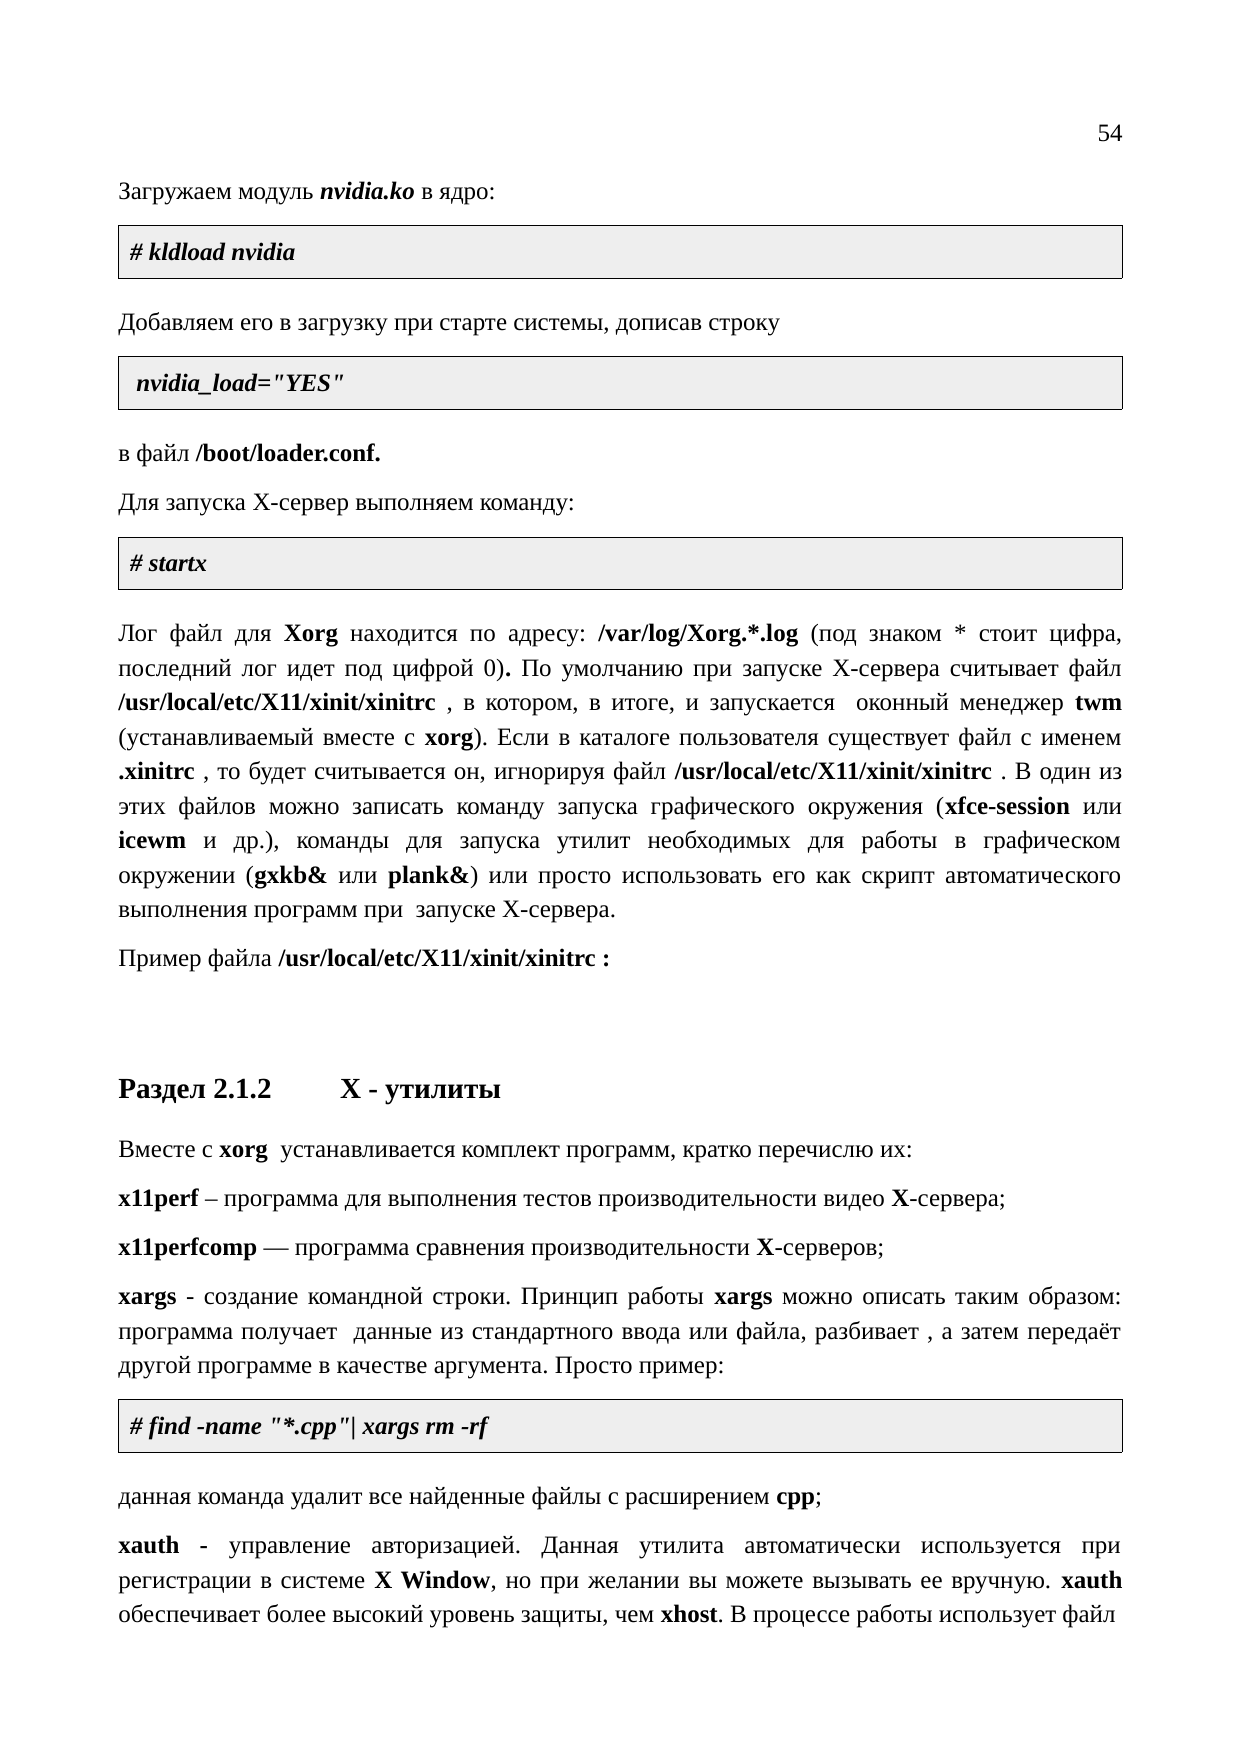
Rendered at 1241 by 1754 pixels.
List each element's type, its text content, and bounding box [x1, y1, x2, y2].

text в файл /boot/loader.conf. [118, 438, 1122, 467]
text x11perf – программа для выполнения тестов производительности видео X-сервера; [118, 1183, 1122, 1212]
text Лог файл для Xorg находится по адресу: /var/log/Xorg.*.log (под знаком * стоит цифра, последний лог идет под цифрой 0). По умолчанию при запуске X-сервера считывает файл /usr/local/etc/X11/xinit/xinitrc , в котором, в итоге, и запускается оконный менеджер twm (устанавливаемый вместе с xorg). Если в каталоге пользователя существует файл с именем .xinitrc , то будет считывается он, игнорируя файл /usr/local/etc/X11/xinit/xinitrc . В один из этих файлов можно записать команду запуска графического окружения (xfce-session или icewm и др.), команды для запуска утилит необходимых для работы в графическом окружении (gxkb& или plank&) или просто использовать его как скрипт автоматического выполнения программ при запуске X-сервера. [118, 618, 1122, 923]
text Загружаем модуль nvidia.ko в ядро: [118, 176, 1122, 205]
text Добавляем его в загрузку при старте системы, дописав строку [118, 307, 1122, 336]
text данная команда удалит все найденные файлы с расширением cpp; [118, 1481, 1122, 1510]
text Для запуска Х-сервер выполняем команду: [118, 487, 1122, 516]
text xauth - управление авторизацией. Данная утилита автоматически используется при регистрации в системе X Window, но при желании вы можете вызывать ее вручную. xauth обеспечивает более высокий уровень защиты, чем xhost. В процессе работы использует файл [118, 1530, 1122, 1628]
subtitle X - утилиты [118, 1071, 1122, 1104]
text Вместе с xorg устанавливается комплект программ, кратко перечислю их: [118, 1134, 1122, 1163]
text # find -name "*.cpp"| xargs rm -rf [119, 1400, 1122, 1452]
text # startx [119, 538, 1122, 589]
text Пример файла /usr/local/etc/X11/xinit/xinitrc : [118, 943, 1122, 972]
text nvidia_load="YES" [119, 357, 1122, 409]
text # kldload nvidia [119, 226, 1122, 278]
text xargs - создание командной строки. Принцип работы xargs можно описать таким образом: программа получает данные из стандартного ввода или файла, разбивает , а затем передаёт другой программе в качестве аргумента. Просто пример: [118, 1281, 1122, 1379]
text x11perfcomp — программа сравнения производительности X-серверов; [118, 1232, 1122, 1261]
